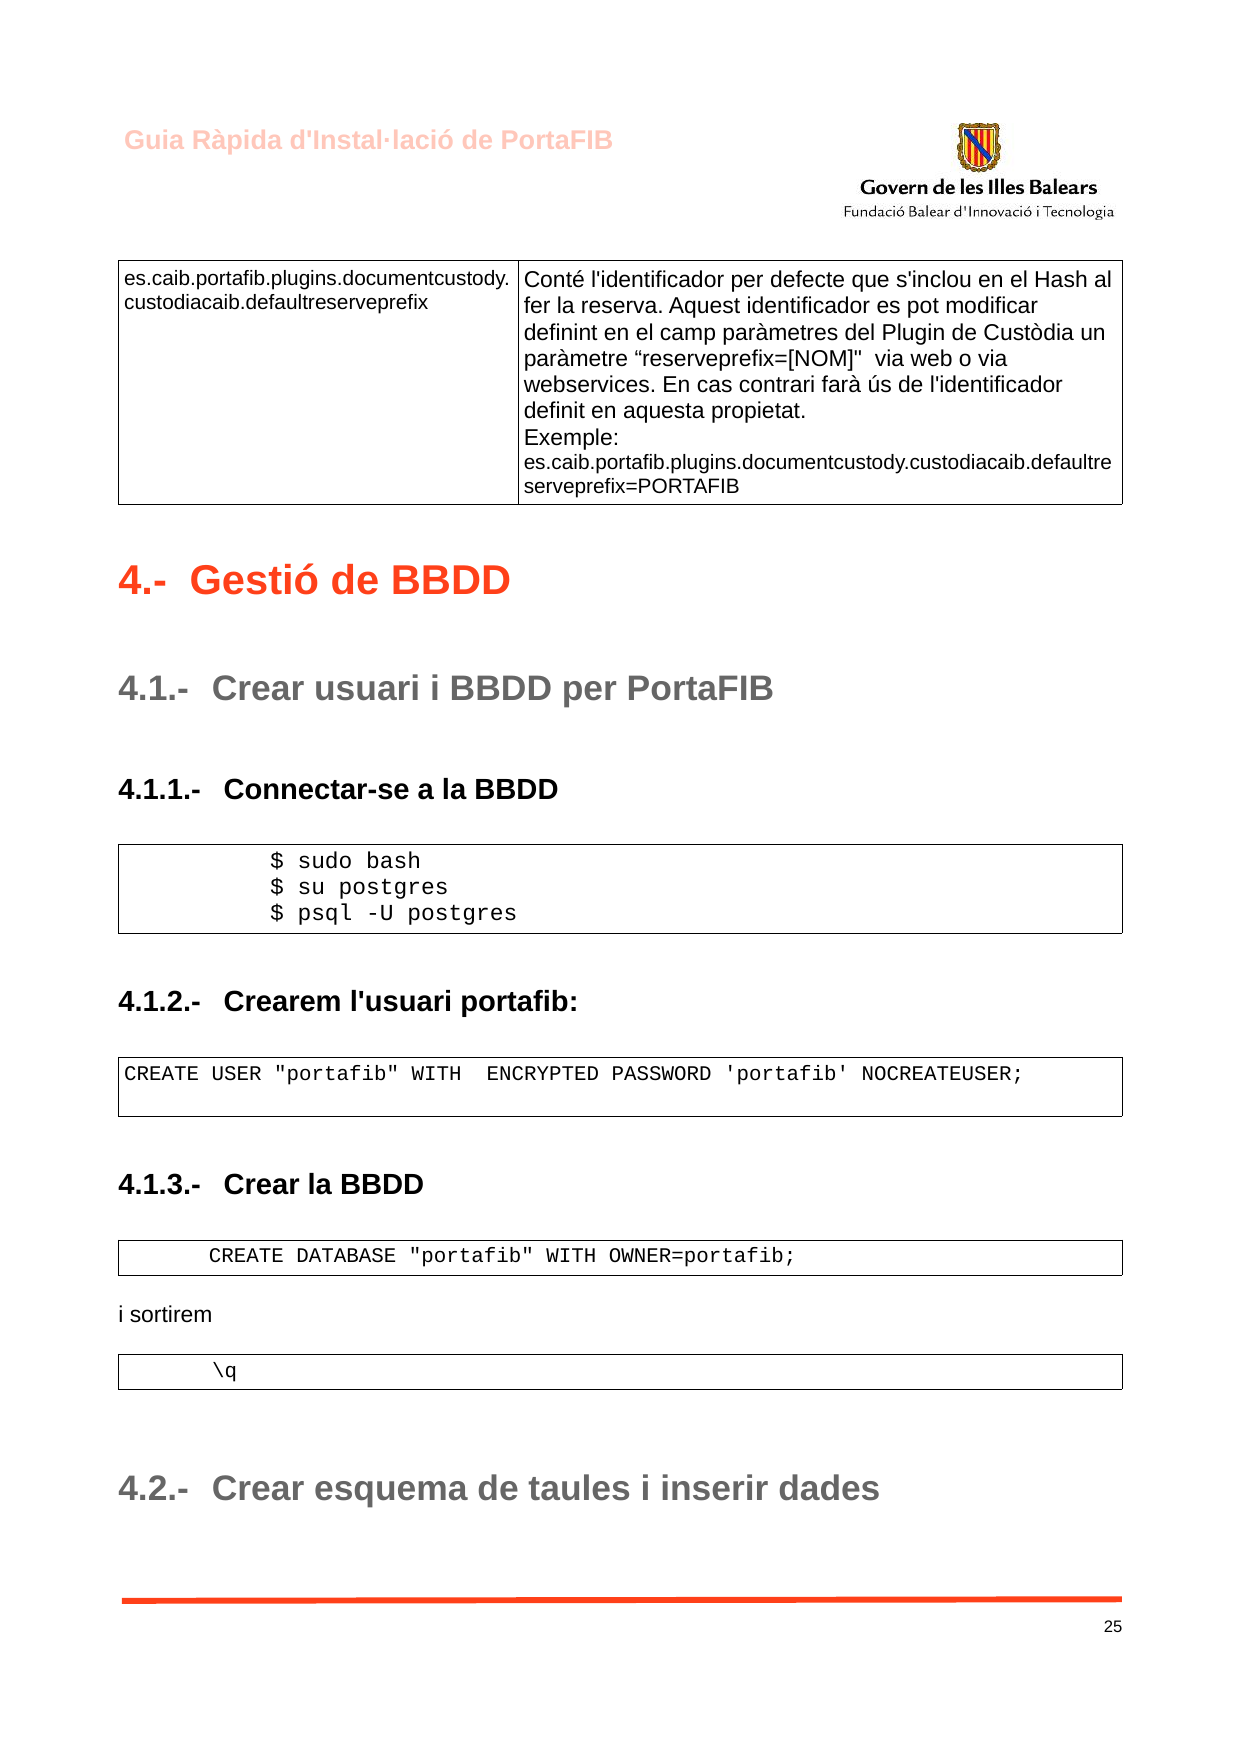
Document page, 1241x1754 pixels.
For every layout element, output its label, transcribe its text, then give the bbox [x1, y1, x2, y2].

table_cell es.caib.portafib.plugins.documentcustody.custodiacaib.defaultreserveprefix [119, 261, 518, 504]
table_header \q [119, 1355, 1122, 1389]
text i sortirem [118, 1301, 1122, 1328]
table_header CREATE USER "portafib" WITH ENCRYPTED PASSWORD 'portafib' NOCREATEUSER; [119, 1058, 1122, 1116]
subtitle Connectar-se a la BBDD [118, 772, 1122, 805]
table_cell Conté l'identificador per defecte que s'inclou en el Hash al fer la reserva. Aquest identificador es pot modificar definint en el camp paràmetres del Plugin de Custòdia un paràmetre “reserveprefix=[NOM]" via web o via webservices. En cas contrari farà ús de l'identificador definit en aquesta propietat. Exemple: es.caib.portafib.plugins.documentcustody.custodiacaib.defaultreserveprefix=PORTAFIB [519, 261, 1122, 504]
table_header $ sudo bash $ su postgres $ psql -U postgres [119, 845, 1122, 933]
subtitle Crear usuari i BBDD per PortaFIB [118, 667, 1122, 708]
subtitle Crear esquema de taules i inserir dades [118, 1467, 1122, 1508]
subtitle Gestió de BBDD [118, 555, 1122, 603]
table_header CREATE DATABASE "portafib" WITH OWNER=portafib; [119, 1241, 1122, 1275]
picture [840, 123, 1117, 220]
subtitle Crearem l'usuari portafib: [118, 984, 1122, 1018]
subtitle Crear la BBDD [118, 1167, 1122, 1201]
